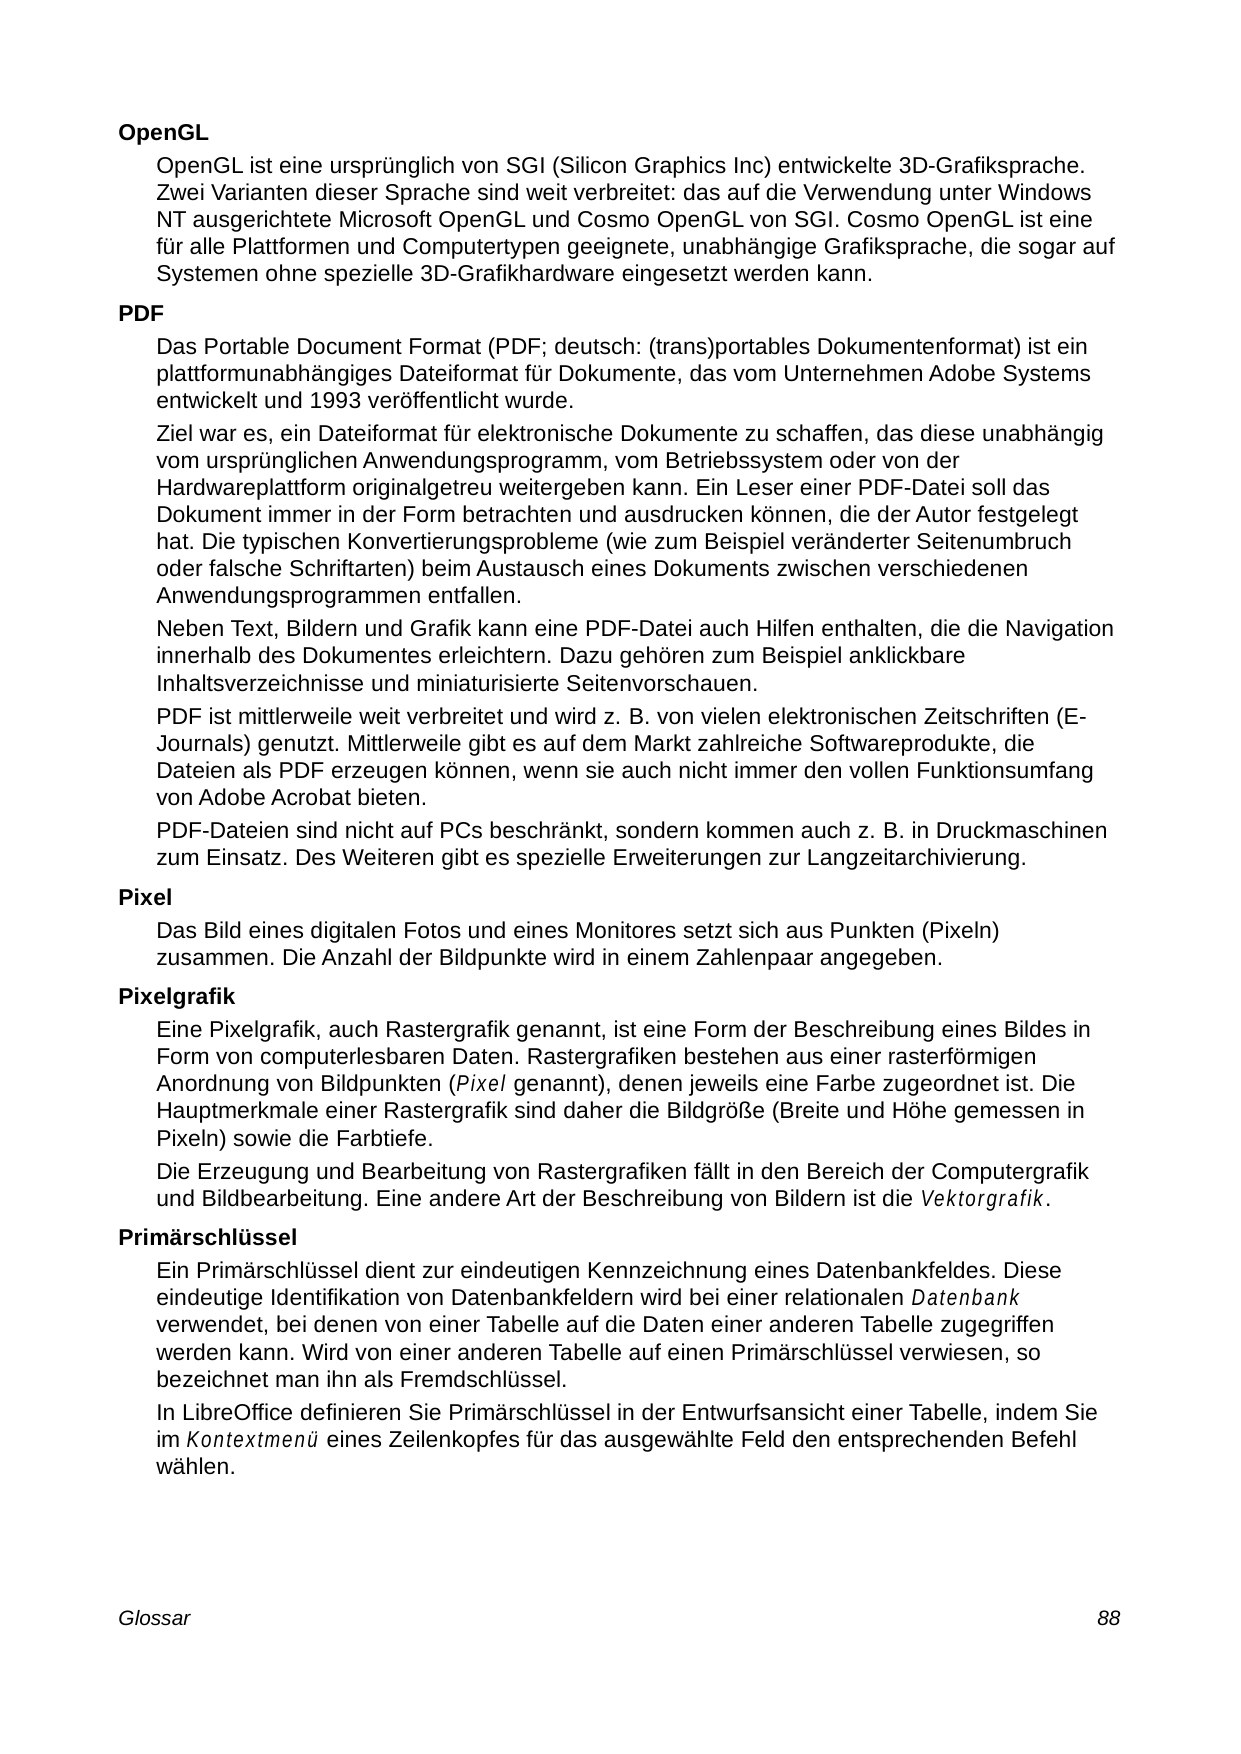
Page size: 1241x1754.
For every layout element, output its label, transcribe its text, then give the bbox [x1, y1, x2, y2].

text OpenGL ist eine ursprünglich von SGI (Silicon Graphics Inc) entwickelte 3D-Grafiksprache. Zwei Varianten dieser Sprache sind weit verbreitet: das auf die Verwendung unter Windows NT ausgerichtete Microsoft OpenGL und Cosmo OpenGL von SGI. Cosmo OpenGL ist eine für alle Plattformen und Computertypen geeignete, unabhängige Grafiksprache, die sogar auf Systemen ohne spezielle 3D-Grafikhardware eingesetzt werden kann. [156, 151, 1122, 287]
text Ein Primärschlüssel dient zur eindeutigen Kennzeichnung eines Datenbankfeldes. Diese eindeutige Identifikation von Datenbankfeldern wird bei einer relationalen Datenbank verwendet, bei denen von einer Tabelle auf die Daten einer anderen Tabelle zugegriffen werden kann. Wird von einer anderen Tabelle auf einen Primärschlüssel verwiesen, so bezeichnet man ihn als Fremdschlüssel. [156, 1257, 1122, 1392]
list Primärschlüssel [118, 1224, 1122, 1251]
list PDF [118, 299, 1122, 326]
text PDF-Dateien sind nicht auf PCs beschränkt, sondern kommen auch z. B. in Druckmaschinen zum Einsatz. Des Weiteren gibt es spezielle Erweiterungen zur Langzeitarchivierung. [156, 816, 1122, 870]
list OpenGL [118, 118, 1122, 145]
text Das Portable Document Format (PDF; deutsch: (trans)portables Dokumentenformat) ist ein plattformunabhängiges Dateiformat für Dokumente, das vom Unternehmen Adobe Systems entwickelt und 1993 veröffentlicht wurde. [156, 332, 1122, 413]
text PDF ist mittlerweile weit verbreitet und wird z. B. von vielen elektronischen Zeitschriften (E-Journals) genutzt. Mittlerweile gibt es auf dem Markt zahlreiche Softwareprodukte, die Dateien als PDF erzeugen können, wenn sie auch nicht immer den vollen Funktionsumfang von Adobe Acrobat bieten. [156, 702, 1122, 810]
list Pixel [118, 883, 1122, 910]
text Eine Pixelgrafik, auch Rastergrafik genannt, ist eine Form der Beschreibung eines Bildes in Form von computerlesbaren Daten. Rastergrafiken bestehen aus einer rasterförmigen Anordnung von Bildpunkten (Pixel genannt), denen jeweils eine Farbe zugeordnet ist. Die Hauptmerkmale einer Rastergrafik sind daher die Bildgröße (Breite und Höhe gemessen in Pixeln) sowie die Farbtiefe. [156, 1016, 1122, 1151]
text In LibreOffice definieren Sie Primärschlüssel in der Entwurfsansicht einer Tabelle, indem Sie im Kontextmenü eines Zeilenkopfes für das ausgewählte Feld den entsprechenden Befehl wählen. [156, 1398, 1122, 1479]
text Neben Text, Bildern und Grafik kann eine PDF-Datei auch Hilfen enthalten, die die Navigation innerhalb des Dokumentes erleichtern. Dazu gehören zum Beispiel anklickbare Inhaltsverzeichnisse und miniaturisierte Seitenvorschauen. [156, 615, 1122, 696]
text Ziel war es, ein Dateiformat für elektronische Dokumente zu schaffen, das diese unabhängig vom ursprünglichen Anwendungsprogramm, vom Betriebssystem oder von der Hardwareplattform originalgetreu weitergeben kann. Ein Leser einer PDF-Datei soll das Dokument immer in der Form betrachten und ausdrucken können, die der Autor festgelegt hat. Die typischen Konvertierungsprobleme (wie zum Beispiel veränderter Seitenumbruch oder falsche Schriftarten) beim Austausch eines Dokuments zwischen verschiedenen Anwendungsprogrammen entfallen. [156, 419, 1122, 609]
list Pixelgrafik [118, 983, 1122, 1010]
text Das Bild eines digitalen Fotos und eines Monitores setzt sich aus Punkten (Pixeln) zusammen. Die Anzahl der Bildpunkte wird in einem Zahlenpaar angegeben. [156, 916, 1122, 970]
text Die Erzeugung und Bearbeitung von Rastergrafiken fällt in den Bereich der Computergrafik und Bildbearbeitung. Eine andere Art der Beschreibung von Bildern ist die Vektorgrafik. [156, 1157, 1122, 1211]
